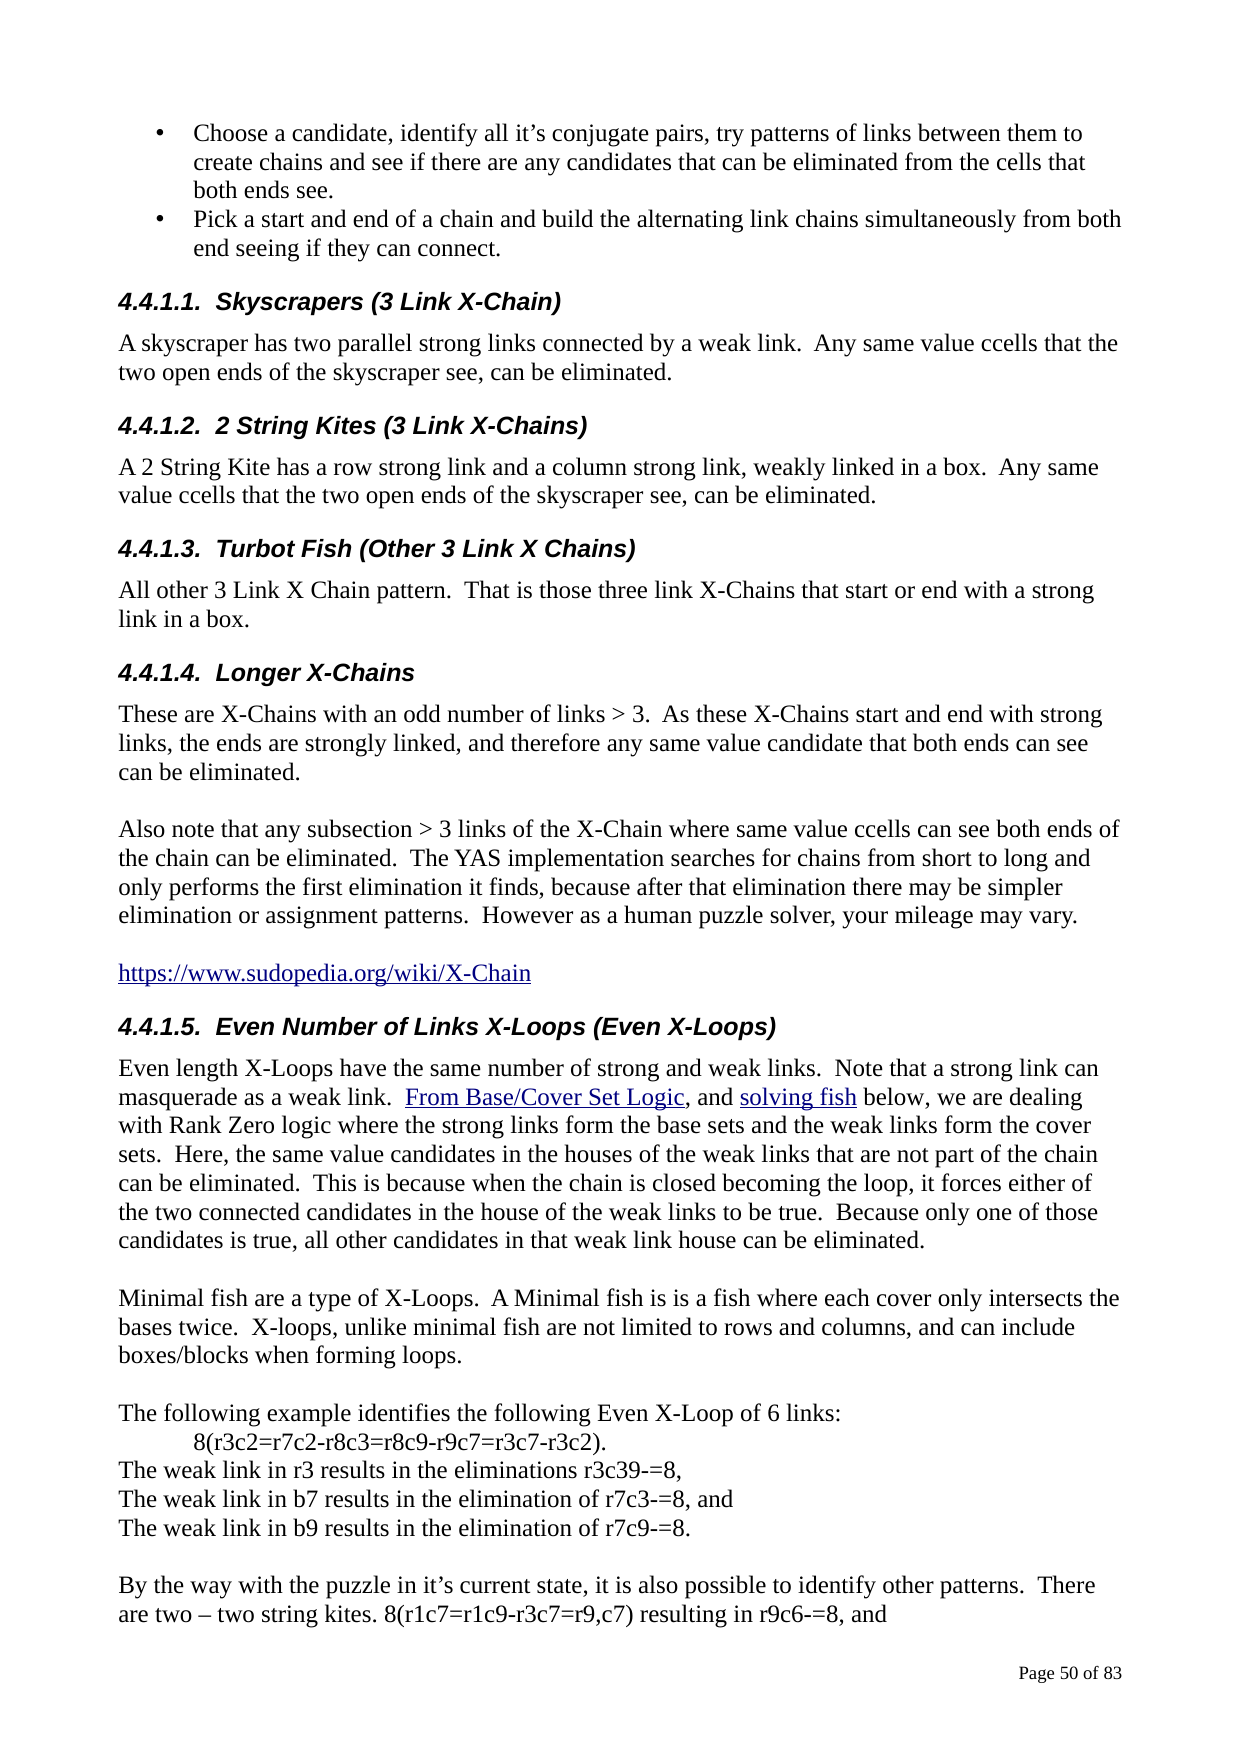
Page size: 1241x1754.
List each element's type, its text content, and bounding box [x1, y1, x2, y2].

text These are X-Chains with an odd number of links > 3. As these X-Chains start and end with strong links, the ends are strongly linked, and therefore any same value candidate that both ends can see can be eliminated. [118, 699, 1122, 786]
text Minimal fish are a type of X-Loops. A Minimal fish is is a fish where each cover only intersects the bases twice. X-loops, unlike minimal fish are not limited to rows and columns, and can include boxes/blocks when forming loops. [118, 1283, 1122, 1369]
text A 2 String Kite has a row strong link and a column strong link, weakly linked in a box. Any same value ccells that the two open ends of the skyscraper see, can be eliminated. [118, 452, 1122, 509]
text All other 3 Link X Chain pattern. That is those three link X-Chains that start or end with a strong link in a box. [118, 576, 1122, 633]
text The weak link in r3 results in the eliminations r3c39-=8, [118, 1456, 1122, 1484]
subtitle Turbot Fish (Other 3 Link X Chains) [118, 534, 1122, 563]
subtitle Even Number of Links X-Loops (Even X-Loops) [118, 1012, 1122, 1041]
text The weak link in b9 results in the elimination of r7c9-=8. [118, 1513, 1122, 1542]
text The following example identifies the following Even X-Loop of 6 links: [118, 1398, 1122, 1427]
text By the way with the puzzle in it’s current state, it is also possible to identify other patterns. There are two – two string kites. 8(r1c7=r1c9-r3c7=r9,c7) resulting in r9c6-=8, and [118, 1571, 1122, 1628]
subtitle Skyscrapers (3 Link X-Chain) [118, 287, 1122, 316]
text Also note that any subsection > 3 links of the X-Chain where same value ccells can see both ends of the chain can be eliminated. The YAS implementation searches for chains from short to long and only performs the first elimination it finds, because after that elimination there may be simpler elimination or assignment patterns. However as a human puzzle solver, your mileage may vary. [118, 814, 1122, 929]
subtitle Longer X-Chains [118, 658, 1122, 687]
text A skyscraper has two parallel strong links connected by a weak link. Any same value ccells that the two open ends of the skyscraper see, can be eliminated. [118, 328, 1122, 386]
text https://www.sudopedia.org/wiki/X-Chain [118, 958, 1122, 987]
text 8(r3c2=r7c2-r8c3=r8c9-r9c7=r3c7-r3c2). [118, 1427, 1122, 1456]
list Pick a start and end of a chain and build the alternating link chains simultaneously from both end seeing if they can connect. [156, 204, 1122, 262]
list Choose a candidate, identify all it’s conjugate pairs, try patterns of links between them to create chains and see if there are any candidates that can be eliminated from the cells that both ends see. [156, 118, 1122, 204]
subtitle 2 String Kites (3 Link X-Chains) [118, 411, 1122, 439]
text The weak link in b7 results in the elimination of r7c3-=8, and [118, 1484, 1122, 1513]
text Even length X-Loops have the same number of strong and weak links. Note that a strong link can masquerade as a weak link. From Base/Cover Set Logic, and solving fish below, we are dealing with Rank Zero logic where the strong links form the base sets and the weak links form the cover sets. Here, the same value candidates in the houses of the weak links that are not part of the chain can be eliminated. This is because when the chain is closed becoming the loop, it forces either of the two connected candidates in the house of the weak links to be true. Because only one of those candidates is true, all other candidates in that weak link house can be eliminated. [118, 1053, 1122, 1254]
